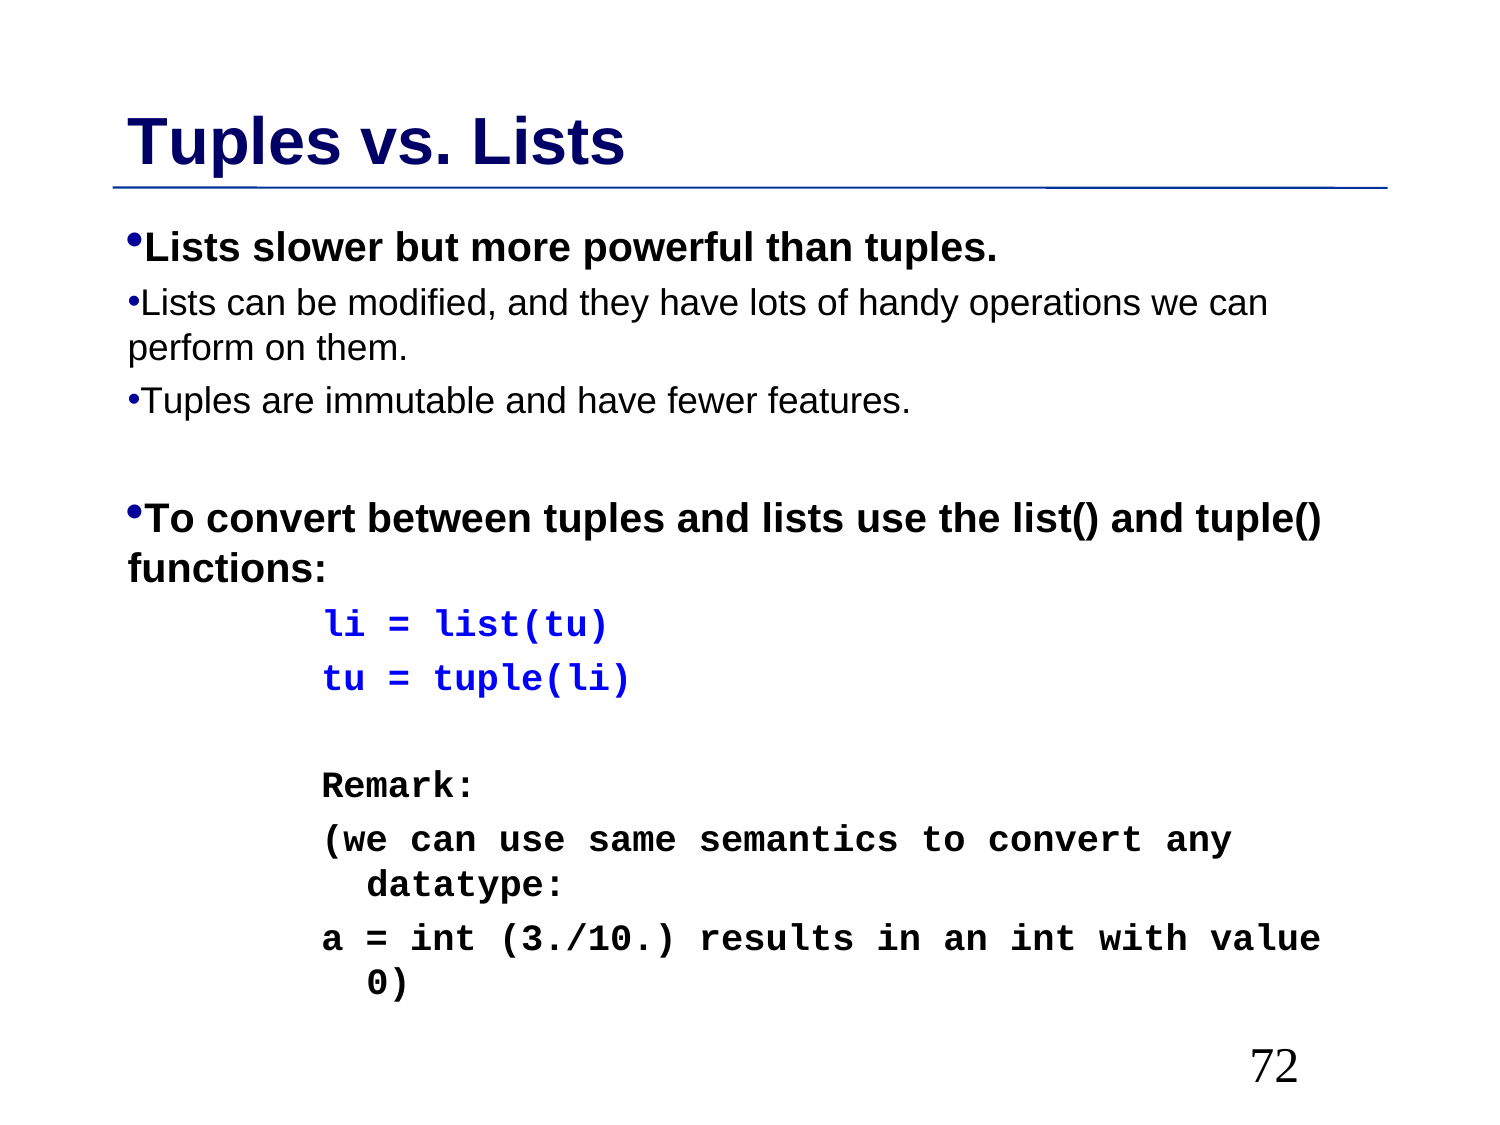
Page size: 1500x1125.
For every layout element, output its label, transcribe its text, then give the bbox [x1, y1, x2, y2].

list Lists slower but more powerful than tuples. Lists can be modified, and they have lots of handy operations we can perform on them. Tuples are immutable and have fewer features. To convert between tuples and lists use the list() and tuple() functions: li = list(tu) tu = tuple(li) Remark: (we can use same semantics to convert any datatype: a = int (3./10.) results in an int with value 0) [112, 212, 1388, 974]
title Tuples vs. Lists [112, 89, 1388, 185]
text_box [1074, 994, 1387, 1125]
